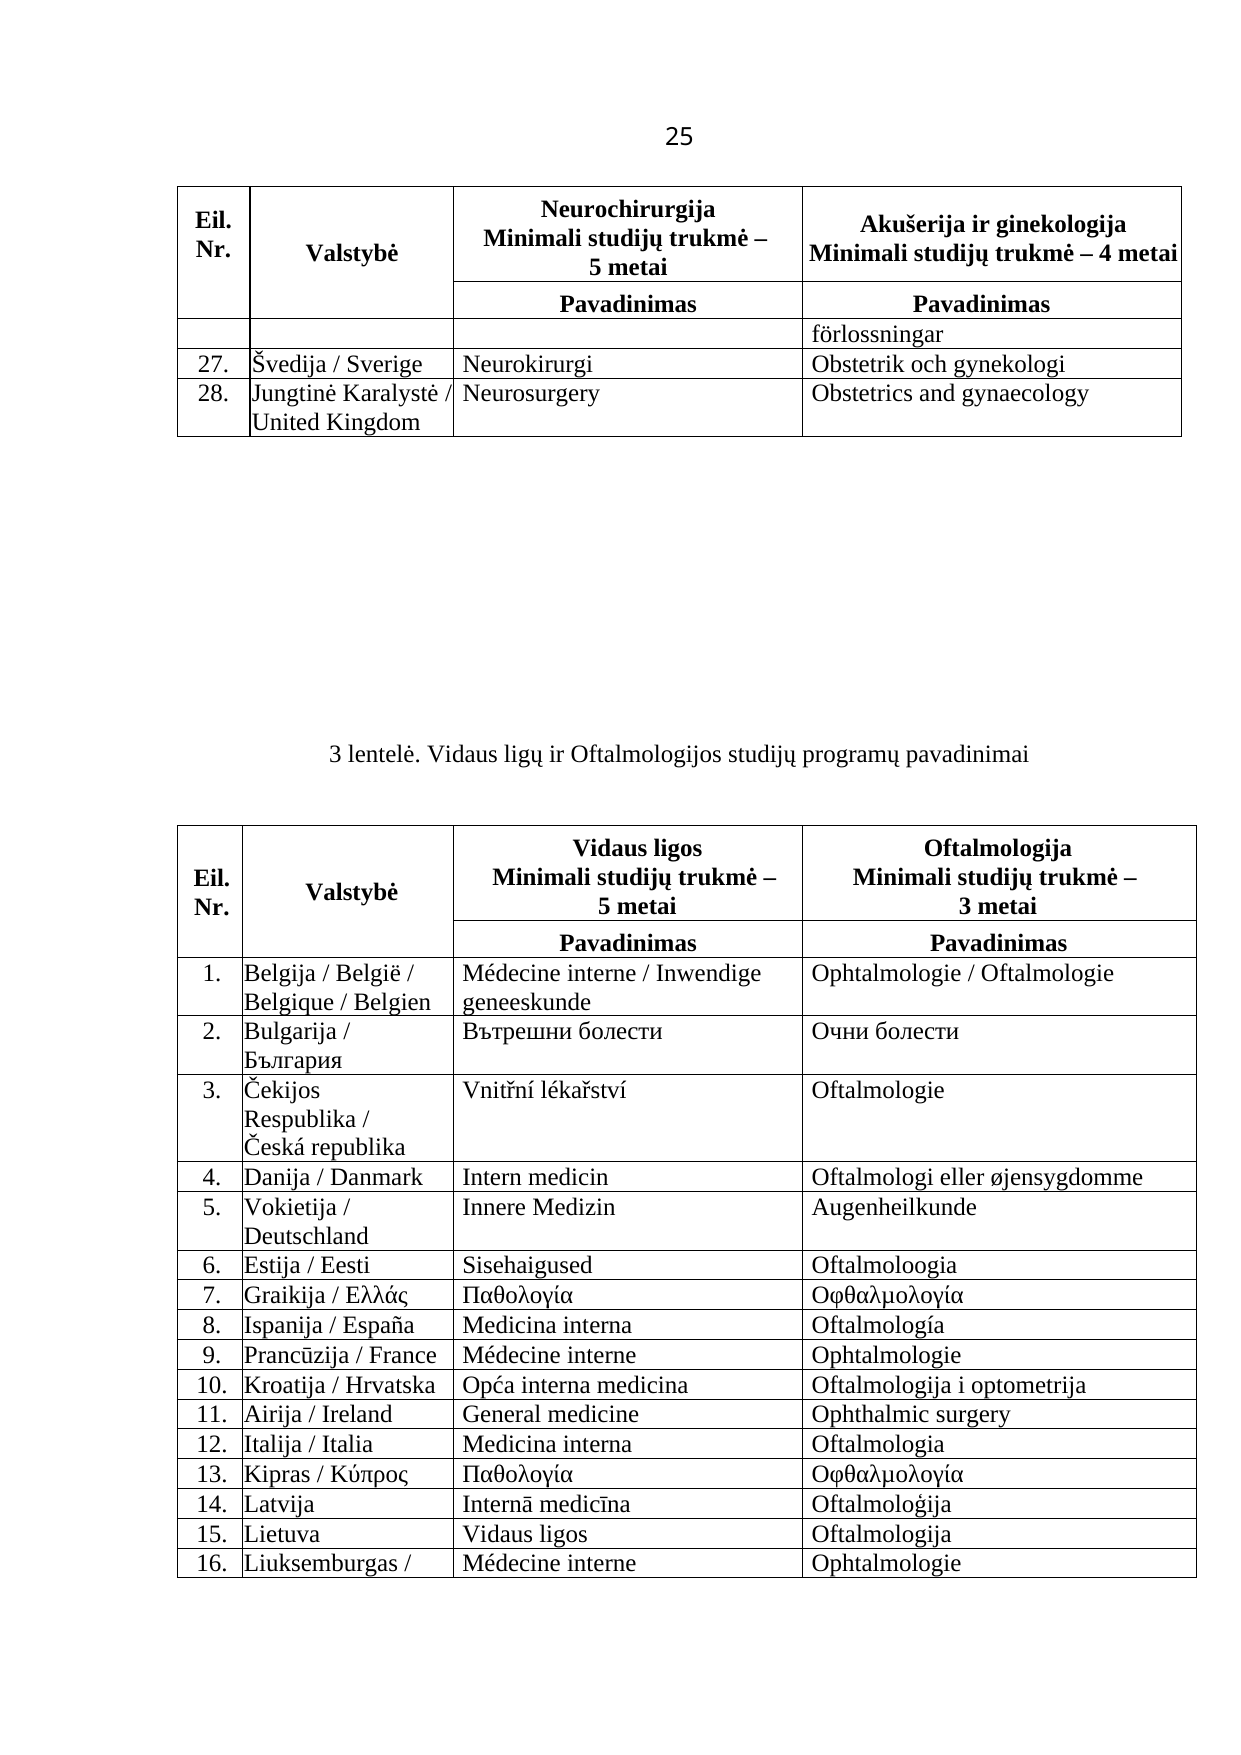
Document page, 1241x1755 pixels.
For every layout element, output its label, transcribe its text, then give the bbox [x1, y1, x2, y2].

table_cell 7. [178, 1280, 242, 1309]
table_header Oftalmologija Minimali studijų trukmė – 3 metai [803, 826, 1196, 920]
table_cell Médecine interne [454, 1549, 802, 1577]
table_cell 1. [178, 958, 242, 1015]
table_cell Opća interna medicina [454, 1370, 802, 1398]
table_cell Čekijos Respublika / Česká republika [243, 1075, 453, 1161]
text 3 lentelė. Vidaus ligų ir Oftalmologijos studijų programų pavadinimai [177, 739, 1181, 768]
table_cell Pavadinimas [454, 921, 802, 957]
table_cell 2. [178, 1016, 242, 1074]
table_cell 14. [178, 1489, 242, 1518]
table_cell Очни болести [803, 1016, 1196, 1074]
table_header Akušerija ir ginekologija Minimali studijų trukmė – 4 metai [803, 187, 1181, 281]
table_cell General medicine [454, 1400, 802, 1428]
table_cell Neurosurgery [454, 379, 802, 436]
table_cell Παθoλoγία [454, 1459, 802, 1488]
table_cell [454, 319, 802, 348]
table_cell Oftalmologia [803, 1429, 1196, 1458]
table_cell Oftalmologija [803, 1519, 1196, 1547]
table_cell Médecine interne / Inwendige geneeskunde [454, 958, 802, 1015]
table_cell 10. [178, 1370, 242, 1398]
table_cell Pavadinimas [803, 921, 1196, 957]
table_cell 4. [178, 1162, 242, 1191]
table_cell Italija / Italia [243, 1429, 453, 1458]
table_cell Kipras / Κύπρος [243, 1459, 453, 1488]
table_cell Médecine interne [454, 1340, 802, 1369]
table_cell Bulgarija / България [243, 1016, 453, 1074]
table_cell Pavadinimas [454, 282, 802, 318]
table_cell Вътрешни болести [454, 1016, 802, 1074]
table_cell 6. [178, 1251, 242, 1279]
table_cell Lietuva [243, 1519, 453, 1547]
table_cell Ophthalmic surgery [803, 1400, 1196, 1428]
table_cell Medicina interna [454, 1310, 802, 1339]
table_cell Oftalmología [803, 1310, 1196, 1339]
table_cell Pavadinimas [803, 282, 1181, 318]
table_cell 3. [178, 1075, 242, 1161]
table_cell Obstetrics and gynaecology [803, 379, 1181, 436]
table_cell Neurokirurgi [454, 349, 802, 377]
table_cell 12. [178, 1429, 242, 1458]
table_header Eil. Nr. [178, 826, 242, 957]
table_cell Internā medicīna [454, 1489, 802, 1518]
table_cell [178, 281, 249, 318]
table_cell Kroatija / Hrvatska [243, 1370, 453, 1398]
table_cell Obstetrik och gynekologi [803, 349, 1181, 377]
table_header Vidaus ligos Minimali studijų trukmė – 5 metai [454, 826, 802, 920]
table_cell Medicina interna [454, 1429, 802, 1458]
table_cell Augenheilkunde [803, 1192, 1196, 1249]
table_cell 28. [178, 379, 249, 436]
table_cell Ophtalmologie [803, 1340, 1196, 1369]
table_cell Prancūzija / France [243, 1340, 453, 1369]
table_cell 8. [178, 1310, 242, 1339]
table_cell Ophtalmologie [803, 1549, 1196, 1577]
table_cell 11. [178, 1400, 242, 1428]
table_cell Vidaus ligos [454, 1519, 802, 1547]
table_header Valstybė [251, 187, 453, 318]
table_cell Innere Medizin [454, 1192, 802, 1249]
table_cell 9. [178, 1340, 242, 1369]
table_cell Οφθαλµολογία [803, 1459, 1196, 1488]
table_cell Oftalmologi eller øjensygdomme [803, 1162, 1196, 1191]
table_cell Liuksemburgas / [243, 1549, 453, 1577]
table_cell Švedija / Sverige [251, 349, 453, 377]
table_cell 13. [178, 1459, 242, 1488]
table_cell Ophtalmologie / Oftalmologie [803, 958, 1196, 1015]
table_cell Vokietija / Deutschland [243, 1192, 453, 1249]
table_cell Oftalmoloogia [803, 1251, 1196, 1279]
table_cell 16. [178, 1549, 242, 1577]
table_cell Oftalmoloģija [803, 1489, 1196, 1518]
table_cell Danija / Danmark [243, 1162, 453, 1191]
table_cell Sisehaigused [454, 1251, 802, 1279]
table_cell Estija / Eesti [243, 1251, 453, 1279]
table_cell Ispanija / España [243, 1310, 453, 1339]
table_cell [251, 319, 453, 348]
table_cell 5. [178, 1192, 242, 1249]
table_cell [178, 319, 249, 348]
table_header Valstybė [243, 826, 453, 957]
table_cell Airija / Ireland [243, 1400, 453, 1428]
table_cell Oftalmologie [803, 1075, 1196, 1161]
table_cell 15. [178, 1519, 242, 1547]
table_cell Vnitřní lékařství [454, 1075, 802, 1161]
table_cell Latvija [243, 1489, 453, 1518]
table_cell Oftalmologija i optometrija [803, 1370, 1196, 1398]
table_cell Belgija / België / Belgique / Belgien [243, 958, 453, 1015]
table_header Neurochirurgija Minimali studijų trukmė – 5 metai [454, 187, 802, 281]
table_cell Jungtinė Karalystė / United Kingdom [251, 379, 453, 436]
table_cell Παθoλoγία [454, 1280, 802, 1309]
table_cell 27. [178, 349, 249, 377]
table_cell Intern medicin [454, 1162, 802, 1191]
table_cell Graikija / Ελλάς [243, 1280, 453, 1309]
table_cell Οφθαλµoλoγία [803, 1280, 1196, 1309]
table_header Eil. Nr. [178, 187, 249, 281]
table_cell förlossningar [803, 319, 1181, 348]
